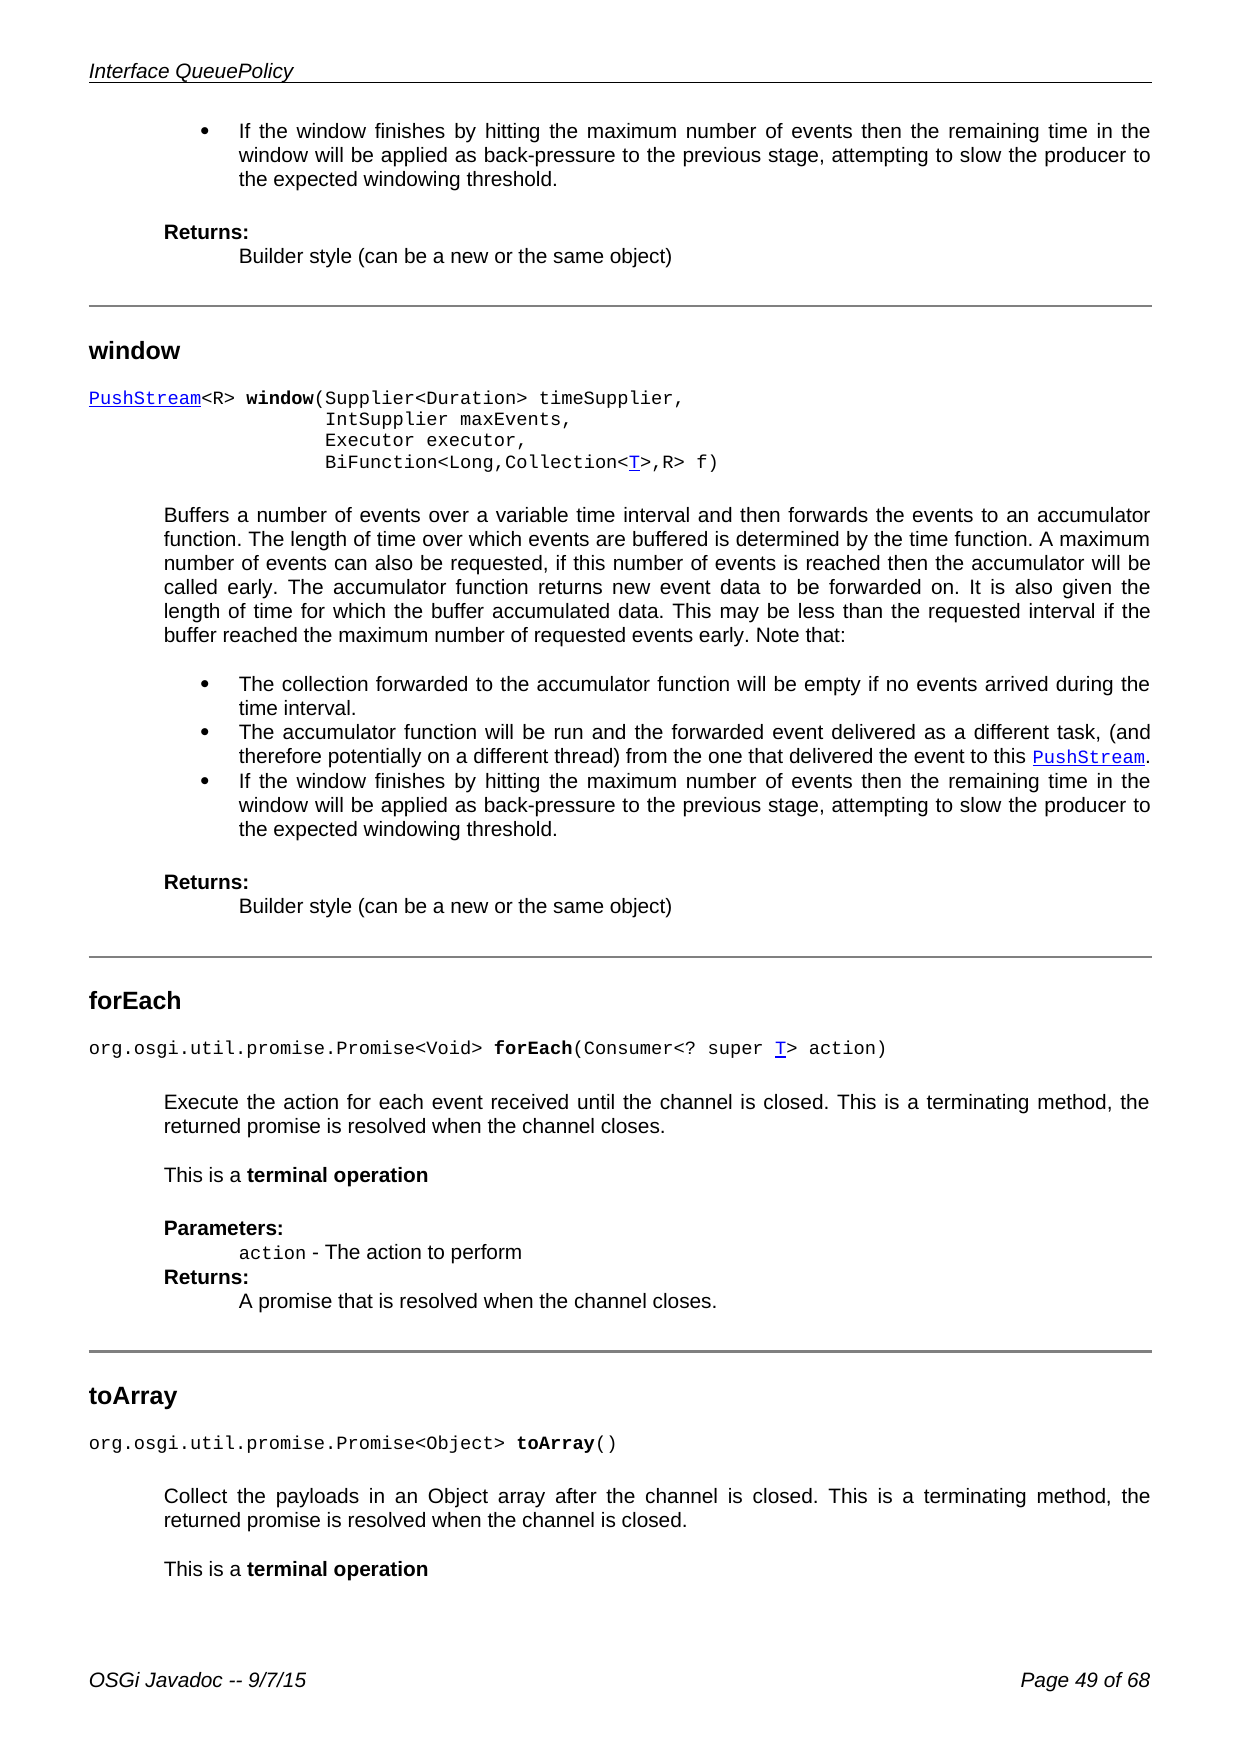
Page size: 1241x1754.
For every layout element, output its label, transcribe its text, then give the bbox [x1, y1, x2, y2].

text Parameters: [163, 1216, 1152, 1239]
text action - The action to perform [238, 1239, 1152, 1265]
text Collect the payloads in an Object array after the channel is closed. This is a terminating method, the returned promise is resolved when the channel is closed. [163, 1484, 1152, 1532]
list If the window finishes by hitting the maximum number of events then the remaining time in the window will be applied as back-pressure to the previous stage, attempting to slow the producer to the expected windowing threshold. [201, 118, 1152, 190]
text A promise that is resolved when the channel closes. [238, 1289, 1152, 1313]
text Buffers a number of events over a variable time interval and then forwards the events to an accumulator function. The length of time over which events are buffered is determined by the time function. A maximum number of events can also be requested, if this number of events is reached then the accumulator will be called early. The accumulator function returns new event data to be forwarded on. It is also given the length of time for which the buffer accumulated data. This may be less than the requested interval if the buffer reached the maximum number of requested events early. Note that: [163, 503, 1152, 647]
text org.osgi.util.promise.Promise<Void> forEach(Consumer<? super T> action) [88, 1039, 1152, 1060]
text This is a terminal operation [163, 1162, 1152, 1186]
subtitle window [88, 336, 1152, 364]
text Builder style (can be a new or the same object) [238, 243, 1152, 267]
list The collection forwarded to the accumulator function will be empty if no events arrived during the time interval. [201, 672, 1152, 719]
text This is a terminal operation [163, 1557, 1152, 1581]
subtitle toArray [88, 1381, 1152, 1409]
text PushStream<R> window(Supplier<Duration> timeSupplier, IntSupplier maxEvents, Executor executor, BiFunction<Long,Collection<T>,R> f) [88, 389, 1152, 474]
subtitle forEach [88, 986, 1152, 1015]
text Execute the action for each event received until the channel is closed. This is a terminating method, the returned promise is resolved when the channel closes. [163, 1089, 1152, 1137]
text Builder style (can be a new or the same object) [238, 894, 1152, 918]
list The accumulator function will be run and the forwarded event delivered as a different task, (and therefore potentially on a different thread) from the one that delivered the event to this PushStream. [201, 719, 1152, 769]
text Returns: [163, 870, 1152, 894]
text Returns: [163, 219, 1152, 243]
list If the window finishes by hitting the maximum number of events then the remaining time in the window will be applied as back-pressure to the previous stage, attempting to slow the producer to the expected windowing threshold. [201, 769, 1152, 841]
text Returns: [163, 1265, 1152, 1289]
text org.osgi.util.promise.Promise<Object> toArray() [88, 1434, 1152, 1455]
